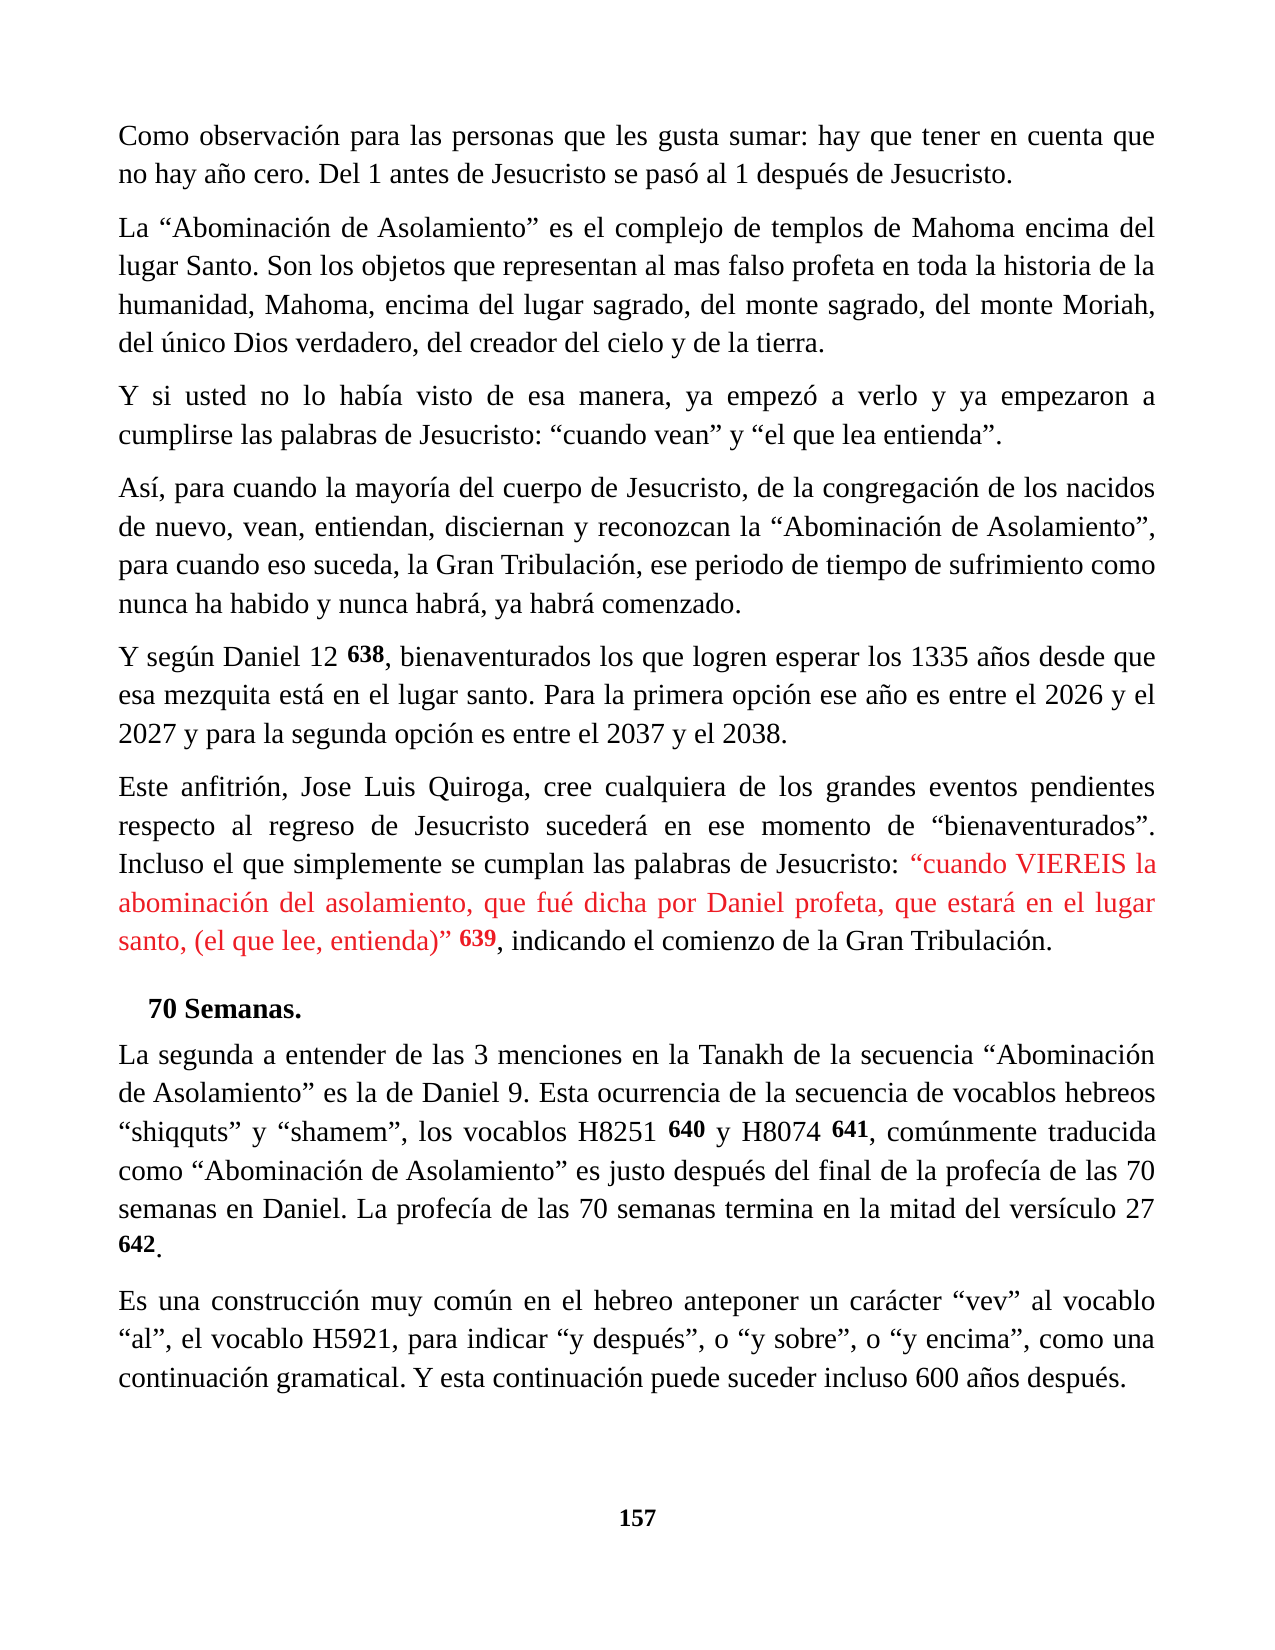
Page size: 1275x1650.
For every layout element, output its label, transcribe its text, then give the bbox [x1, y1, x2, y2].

text Este anfitrión, Jose Luis Quiroga, cree cualquiera de los grandes eventos pendientes respecto al regreso de Jesucristo sucederá en ese momento de “bienaventurados”. Incluso el que simplemente se cumplan las palabras de Jesucristo: “cuando VIEREIS la abominación del asolamiento, que fué dicha por Daniel profeta, que estará en el lugar santo, (el que lee, entienda)” , indicando el comienzo de la Gran Tribulación. [118, 769, 1157, 957]
text La segunda a entender de las 3 menciones en la Tanakh de la secuencia “Abominación de Asolamiento” es la de Daniel 9. Esta ocurrencia de la secuencia de vocablos hebreos “shiqquts” y “shamem”, los vocablos H8251 y H8074 , comúnmente traducida como “Abominación de Asolamiento” es justo después del final de la profecía de las 70 semanas en Daniel. La profecía de las 70 semanas termina en la mitad del versículo 27 . [118, 1037, 1157, 1263]
text Y si usted no lo había visto de esa manera, ya empezó a verlo y ya empezaron a cumplirse las palabras de Jesucristo: “cuando vean” y “el que lea entienda”. [118, 378, 1157, 451]
text Y según Daniel 12 , bienaventurados los que logren esperar los 1335 años desde que esa mezquita está en el lugar santo. Para la primera opción ese año es entre el 2026 y el 2027 y para la segunda opción es entre el 2037 y el 2038. [118, 639, 1157, 749]
text La “Abominación de Asolamiento” es el complejo de templos de Mahoma encima del lugar Santo. Son los objetos que representan al mas falso profeta en toda la historia de la humanidad, Mahoma, encima del lugar sagrado, del monte sagrado, del monte Moriah, del único Dios verdadero, del creador del cielo y de la tierra. [118, 210, 1157, 359]
text Así, para cuando la mayoría del cuerpo de Jesucristo, de la congregación de los nacidos de nuevo, vean, entiendan, disciernan y reconozcan la “Abominación de Asolamiento”, para cuando eso suceda, la Gran Tribulación, ese periodo de tiempo de sufrimiento como nunca ha habido y nunca habrá, ya habrá comenzado. [118, 470, 1157, 619]
text Como observación para las personas que les gusta sumar: hay que tener en cuenta que no hay año cero. Del 1 antes de Jesucristo se pasó al 1 después de Jesucristo. [118, 118, 1157, 190]
subtitle 70 Semanas. [148, 991, 1157, 1024]
text Es una construcción muy común en el hebreo anteponer un carácter “vev” al vocablo “al”, el vocablo H5921, para indicar “y después”, o “y sobre”, o “y encima”, como una continuación gramatical. Y esta continuación puede suceder incluso 600 años después. [118, 1283, 1157, 1393]
